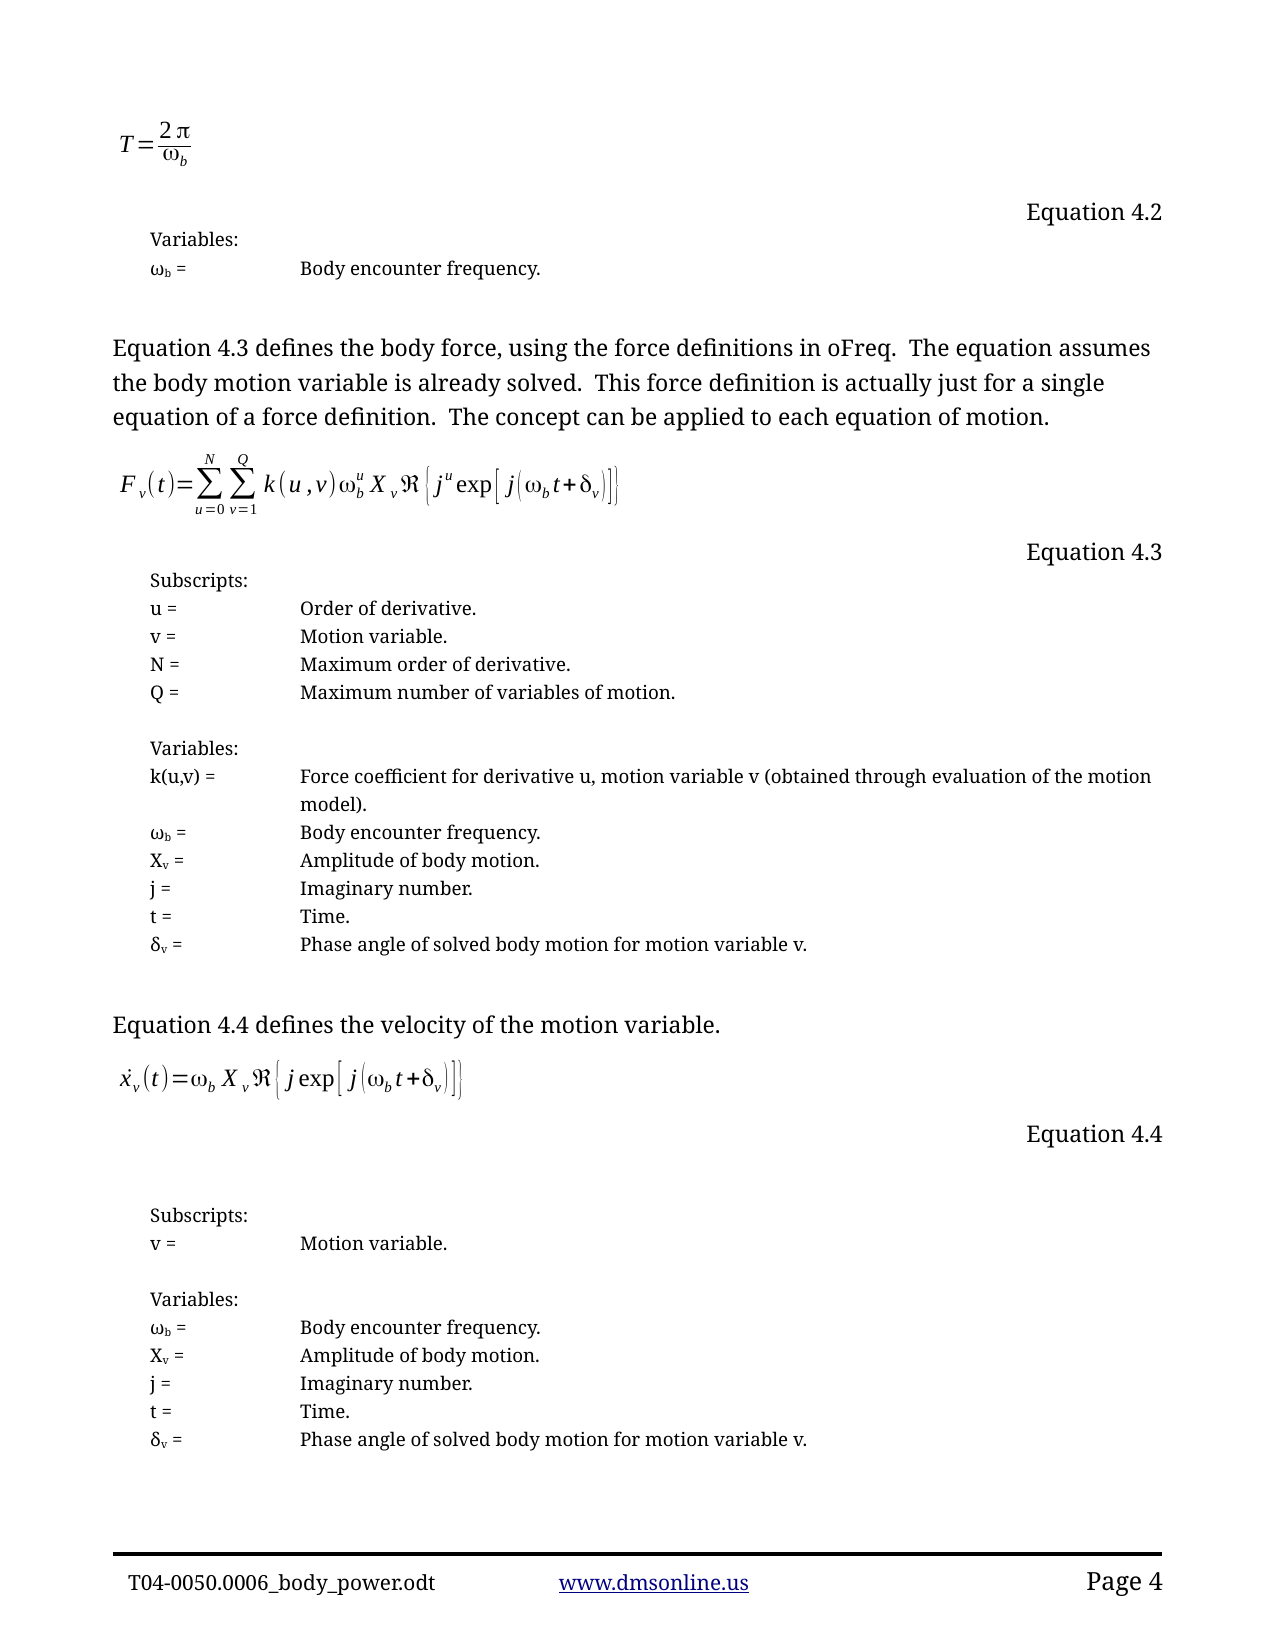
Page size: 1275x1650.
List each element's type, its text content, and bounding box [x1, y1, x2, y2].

text Equation 4.4 [112, 1118, 1162, 1150]
text ωb = Body encounter frequency. [150, 1314, 1162, 1339]
text k(u,v) = Force coefficient for derivative u, motion variable v (obtained through evaluation of the motion model). [150, 763, 1162, 817]
text Equation 4.4 defines the velocity of the motion variable. [112, 1009, 1162, 1040]
text Xv = Amplitude of body motion. [150, 847, 1162, 873]
text Subscripts: [150, 567, 1162, 592]
text j = Imaginary number. [150, 1370, 1162, 1396]
text v = Motion variable. [150, 1230, 1162, 1255]
text N = Maximum order of derivative. [150, 651, 1162, 677]
text u = Order of derivative. [150, 595, 1162, 621]
text Equation 4.3 defines the body force, using the force definitions in oFreq. The equation assumes the body motion variable is already solved. This force definition is actually just for a single equation of a force definition. The concept can be applied to each equation of motion. [112, 332, 1162, 432]
text Variables: [150, 735, 1162, 761]
text Equation 4.3 [112, 536, 1162, 567]
text Variables: [150, 1286, 1162, 1311]
text Subscripts: [150, 1202, 1162, 1227]
text Q = Maximum number of variables of motion. [150, 679, 1162, 704]
text Equation 4.2 [112, 196, 1162, 227]
text t = Time. [150, 1398, 1162, 1423]
text t = Time. [150, 903, 1162, 929]
text ωb = Body encounter frequency. [150, 255, 1162, 280]
text δv = Phase angle of solved body motion for motion variable v. [150, 1426, 1162, 1452]
text ωb = Body encounter frequency. [150, 819, 1162, 845]
text j = Imaginary number. [150, 875, 1162, 901]
text v = Motion variable. [150, 623, 1162, 648]
text Xv = Amplitude of body motion. [150, 1342, 1162, 1367]
text Variables: [150, 227, 1162, 252]
text δv = Phase angle of solved body motion for motion variable v. [150, 931, 1162, 957]
